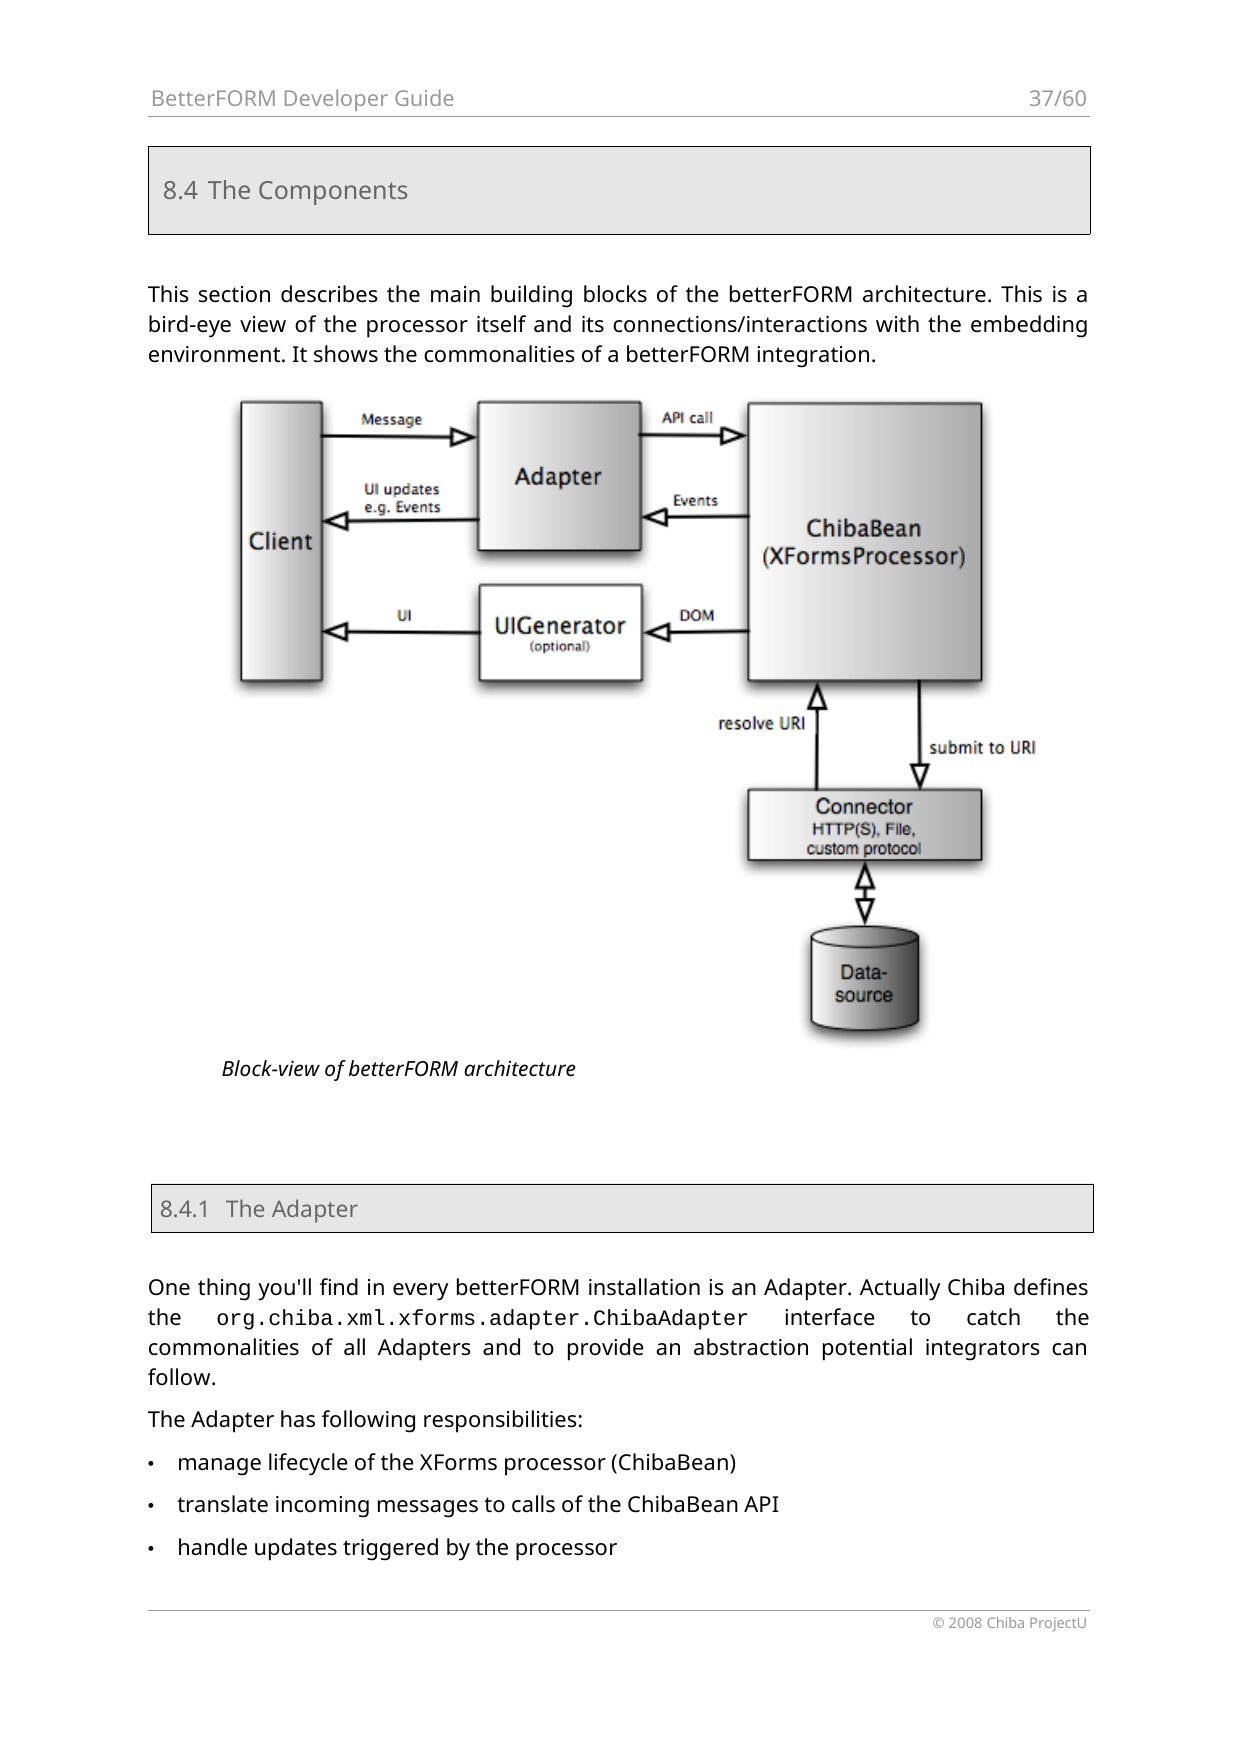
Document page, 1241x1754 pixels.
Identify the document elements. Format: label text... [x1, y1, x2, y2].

subtitle The Adapter [152, 1185, 1093, 1232]
list handle updates triggered by the processor [148, 1532, 1090, 1562]
picture [223, 391, 1049, 1054]
text The Adapter has following responsibilities: [148, 1404, 1090, 1434]
text This section describes the main building blocks of the betterFORM architecture. This is a bird-eye view of the processor itself and its connections/interactions with the embedding environment. It shows the commonalities of a betterFORM integration. [148, 279, 1090, 369]
list manage lifecycle of the XForms processor (ChibaBean) [148, 1447, 1090, 1477]
subtitle The Components [149, 147, 1090, 234]
text Block-view of betterFORM architecture [148, 1054, 1090, 1082]
text One thing you'll find in every betterFORM installation is an Adapter. Actually Chiba defines the org.chiba.xml.xforms.adapter.ChibaAdapter interface to catch the commonalities of all Adapters and to provide an abstraction potential integrators can follow. [148, 1272, 1090, 1392]
list translate incoming messages to calls of the ChibaBean API [148, 1489, 1090, 1519]
